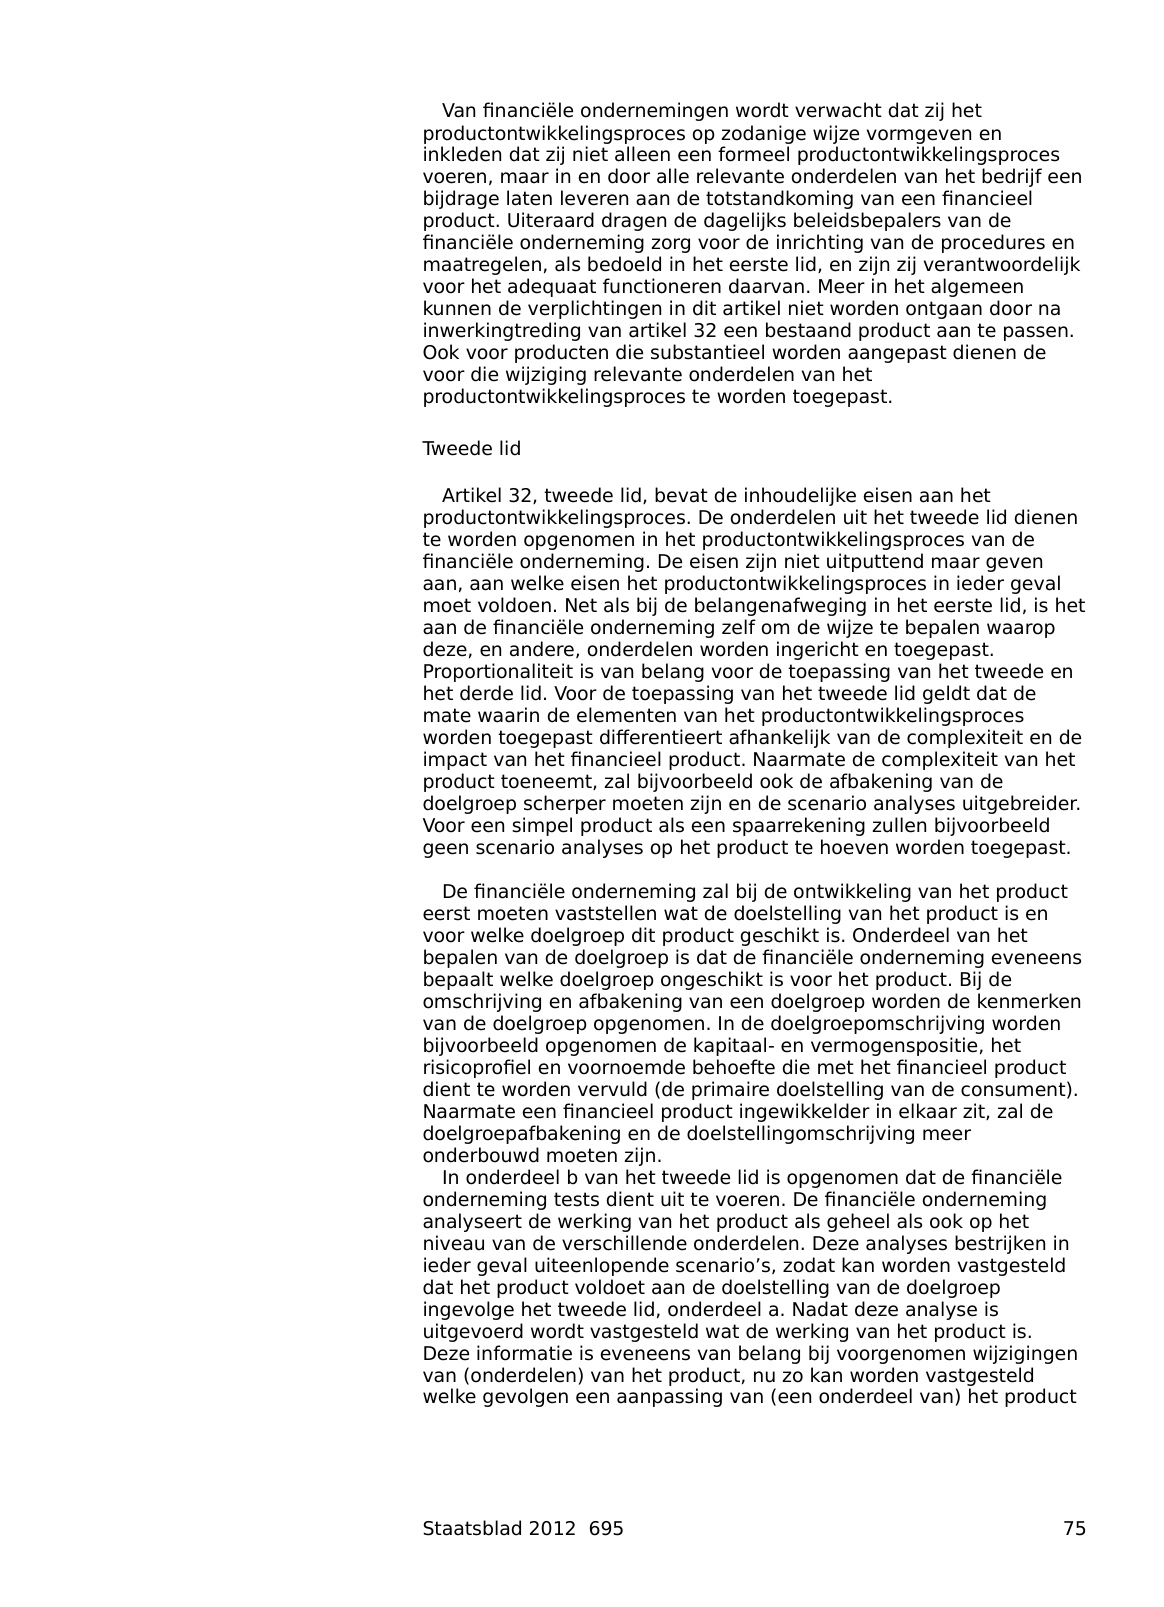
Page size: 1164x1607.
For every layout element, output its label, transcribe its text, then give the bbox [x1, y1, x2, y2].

text Van financiële ondernemingen wordt verwacht dat zij het productontwikkelingsproces op zodanige wijze vormgeven en inkleden dat zij niet alleen een formeel productontwikkelingsproces voeren, maar in en door alle relevante onderdelen van het bedrijf een bijdrage laten leveren aan de totstandkoming van een financieel product. Uiteraard dragen de dagelijks beleidsbepalers van de financiële onderneming zorg voor de inrichting van de procedures en maatregelen, als bedoeld in het eerste lid, en zijn zij verantwoordelijk voor het adequaat functioneren daarvan. Meer in het algemeen kunnen de verplichtingen in dit artikel niet worden ontgaan door na inwerkingtreding van artikel 32 een bestaand product aan te passen. Ook voor producten die substantieel worden aangepast dienen de voor die wijziging relevante onderdelen van het productontwikkelingsproces te worden toegepast. [422, 100, 1087, 408]
text In onderdeel b van het tweede lid is opgenomen dat de financiële onderneming tests dient uit te voeren. De financiële onderneming analyseert de werking van het product als geheel als ook op het niveau van de verschillende onderdelen. Deze analyses bestrijken in ieder geval uiteenlopende scenario’s, zodat kan worden vastgesteld dat het product voldoet aan de doelstelling van de doelgroep ingevolge het tweede lid, onderdeel a. Nadat deze analyse is uitgevoerd wordt vastgesteld wat de werking van het product is. Deze informatie is eveneens van belang bij voorgenomen wijzigingen van (onderdelen) van het product, nu zo kan worden vastgesteld welke gevolgen een aanpassing van (een onderdeel van) het product [422, 1167, 1087, 1408]
text De financiële onderneming zal bij de ontwikkeling van het product eerst moeten vaststellen wat de doelstelling van het product is en voor welke doelgroep dit product geschikt is. Onderdeel van het bepalen van de doelgroep is dat de financiële onderneming eveneens bepaalt welke doelgroep ongeschikt is voor het product. Bij de omschrijving en afbakening van een doelgroep worden de kenmerken van de doelgroep opgenomen. In de doelgroepomschrijving worden bijvoorbeeld opgenomen de kapitaal- en vermogenspositie, het risicoprofiel en voornoemde behoefte die met het financieel product dient te worden vervuld (de primaire doelstelling van de consument). Naarmate een financieel product ingewikkelder in elkaar zit, zal de doelgroepafbakening en de doelstellingomschrijving meer onderbouwd moeten zijn. [422, 881, 1087, 1167]
text Artikel 32, tweede lid, bevat de inhoudelijke eisen aan het productontwikkelingsproces. De onderdelen uit het tweede lid dienen te worden opgenomen in het productontwikkelingsproces van de financiële onderneming. De eisen zijn niet uitputtend maar geven aan, aan welke eisen het productontwikkelingsproces in ieder geval moet voldoen. Net als bij de belangenafweging in het eerste lid, is het aan de financiële onderneming zelf om de wijze te bepalen waarop deze, en andere, onderdelen worden ingericht en toegepast. Proportionaliteit is van belang voor de toepassing van het tweede en het derde lid. Voor de toepassing van het tweede lid geldt dat de mate waarin de elementen van het productontwikkelingsproces worden toegepast differentieert afhankelijk van de complexiteit en de impact van het financieel product. Naarmate de complexiteit van het product toeneemt, zal bijvoorbeeld ook de afbakening van de doelgroep scherper moeten zijn en de scenario analyses uitgebreider. Voor een simpel product als een spaarrekening zullen bijvoorbeeld geen scenario analyses op het product te hoeven worden toegepast. [422, 485, 1087, 859]
subtitle Tweede lid [422, 438, 1087, 460]
